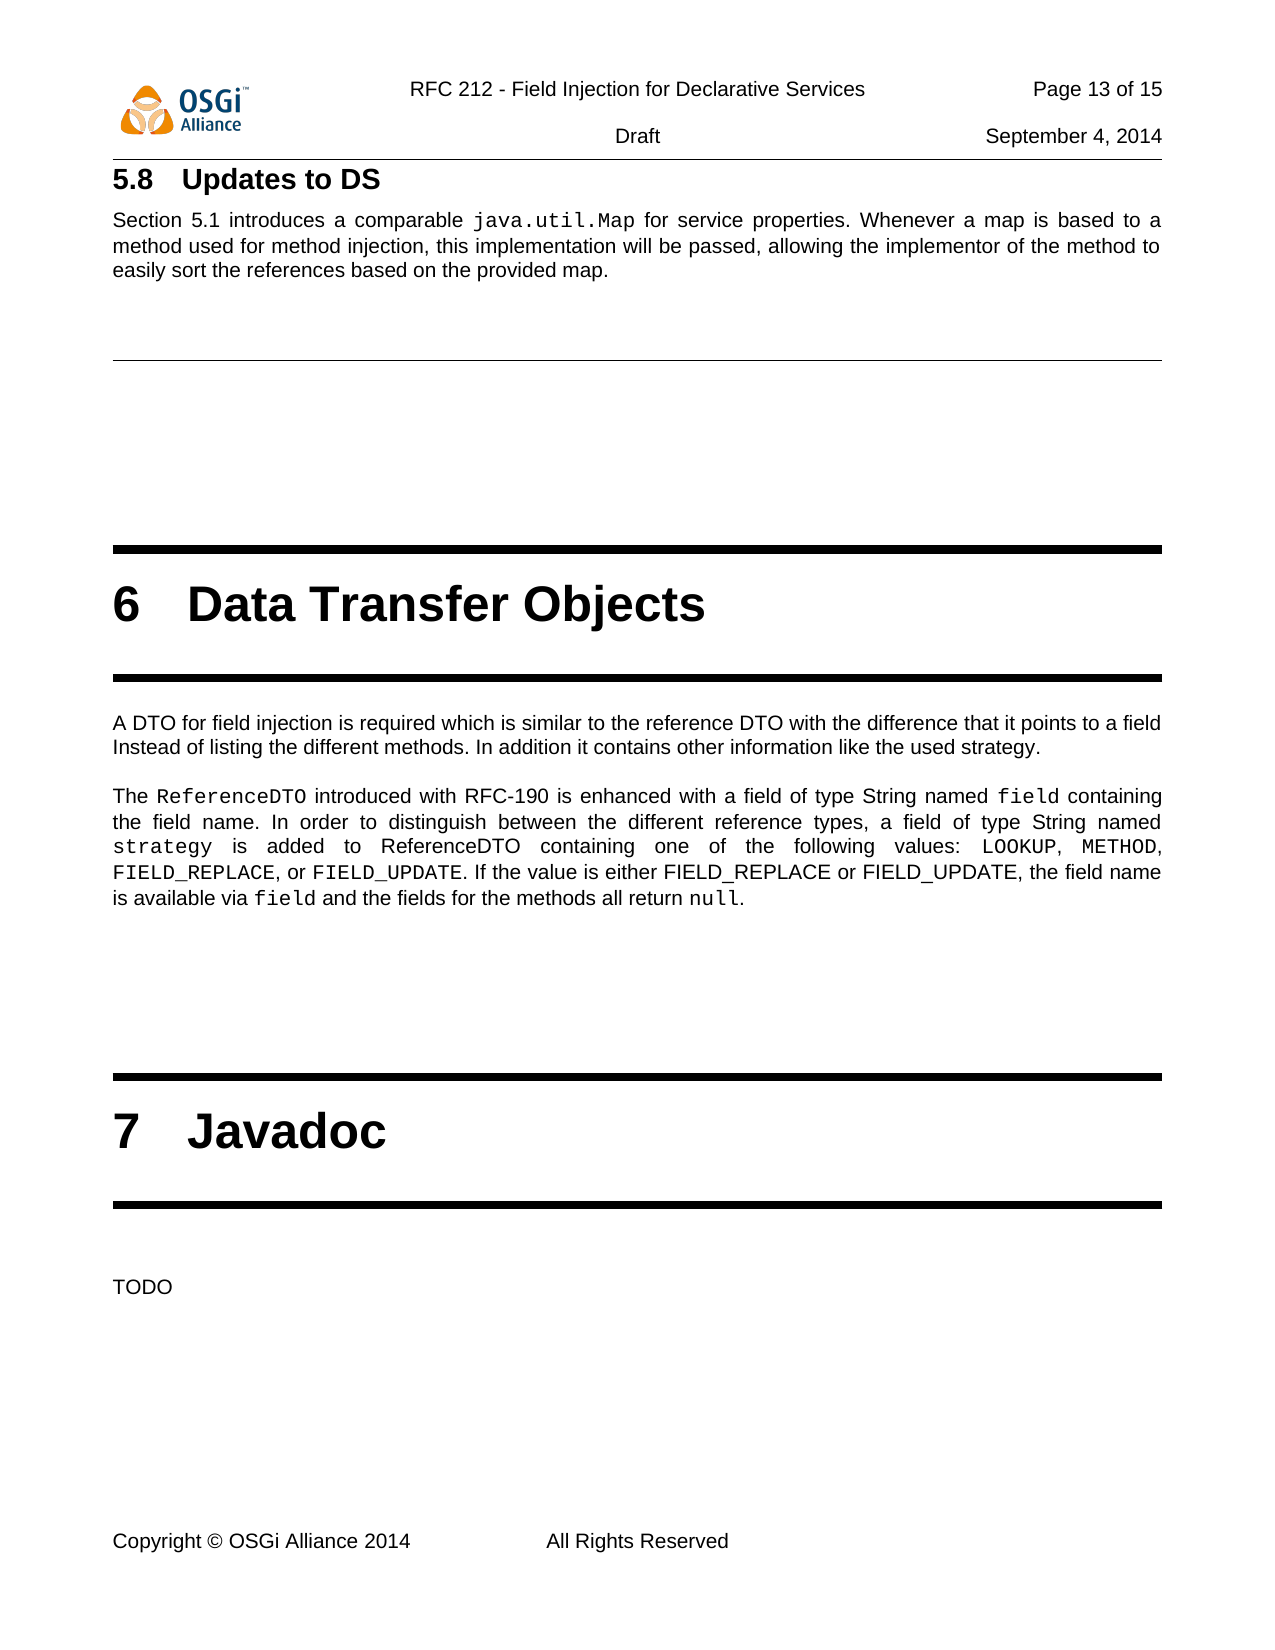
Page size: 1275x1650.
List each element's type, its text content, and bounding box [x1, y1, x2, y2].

subtitle Updates to DS [112, 160, 1162, 196]
picture [113, 78, 257, 142]
text The ReferenceDTO introduced with RFC-190 is enhanced with a field of type String named field containing the field name. In order to distinguish between the different reference types, a field of type String named strategy is added to ReferenceDTO containing one of the following values: LOOKUP, METHOD, FIELD_REPLACE, or FIELD_UPDATE. If the value is either FIELD_REPLACE or FIELD_UPDATE, the field name is available via field and the fields for the methods all return null. [112, 784, 1162, 911]
text A DTO for field injection is required which is similar to the reference DTO with the difference that it points to a field Instead of listing the different methods. In addition it contains other information like the used strategy. [112, 711, 1162, 759]
subtitle Data Transfer Objects [112, 546, 1162, 682]
text TODO [112, 1275, 1162, 1299]
subtitle Javadoc [112, 1074, 1162, 1209]
text Section introduces a comparable java.util.Map for service properties. Whenever a map is based to a method used for method injection, this implementation will be passed, allowing the implementor of the method to easily sort the references based on the provided map. [112, 208, 1162, 282]
